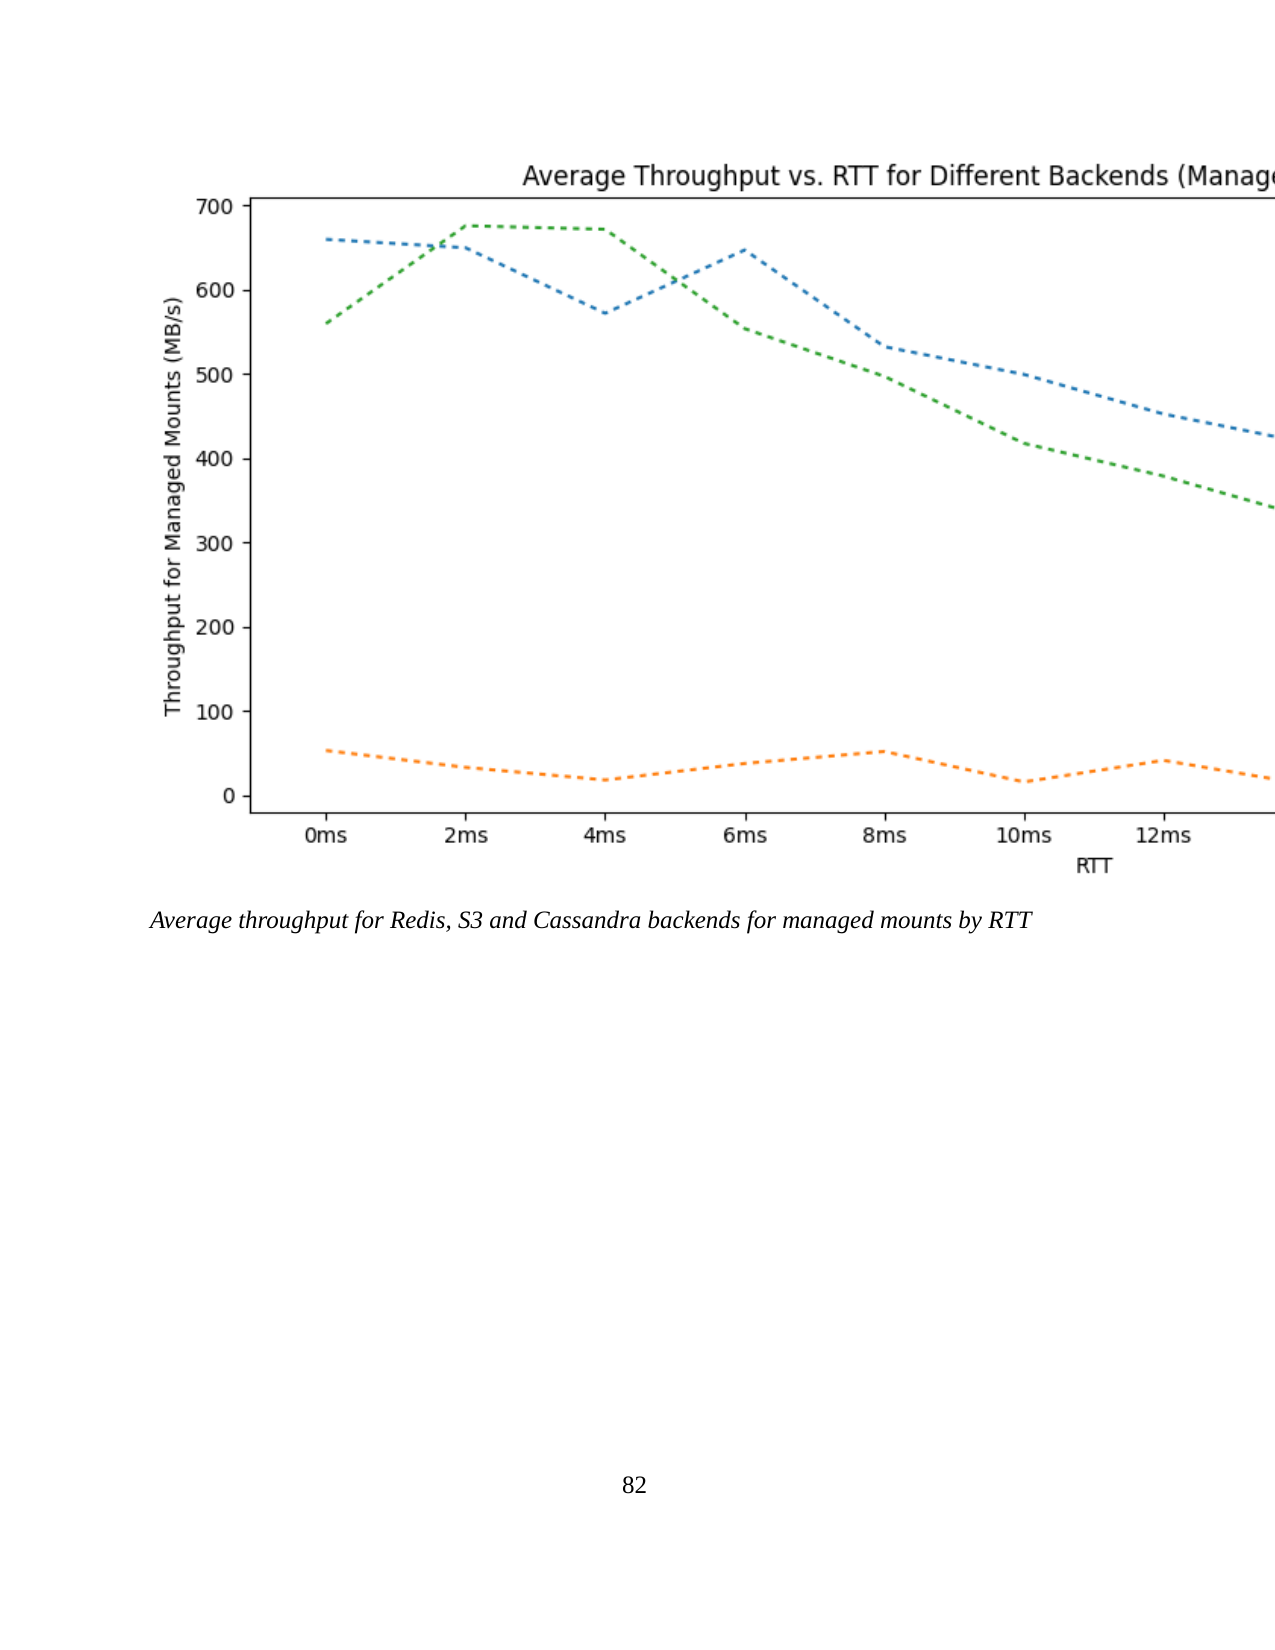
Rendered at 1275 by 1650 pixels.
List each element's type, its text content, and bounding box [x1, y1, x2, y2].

text Average throughput for Redis, S3 and Cassandra backends for managed mounts by RTT [150, 905, 1125, 934]
picture [150, 150, 1275, 893]
